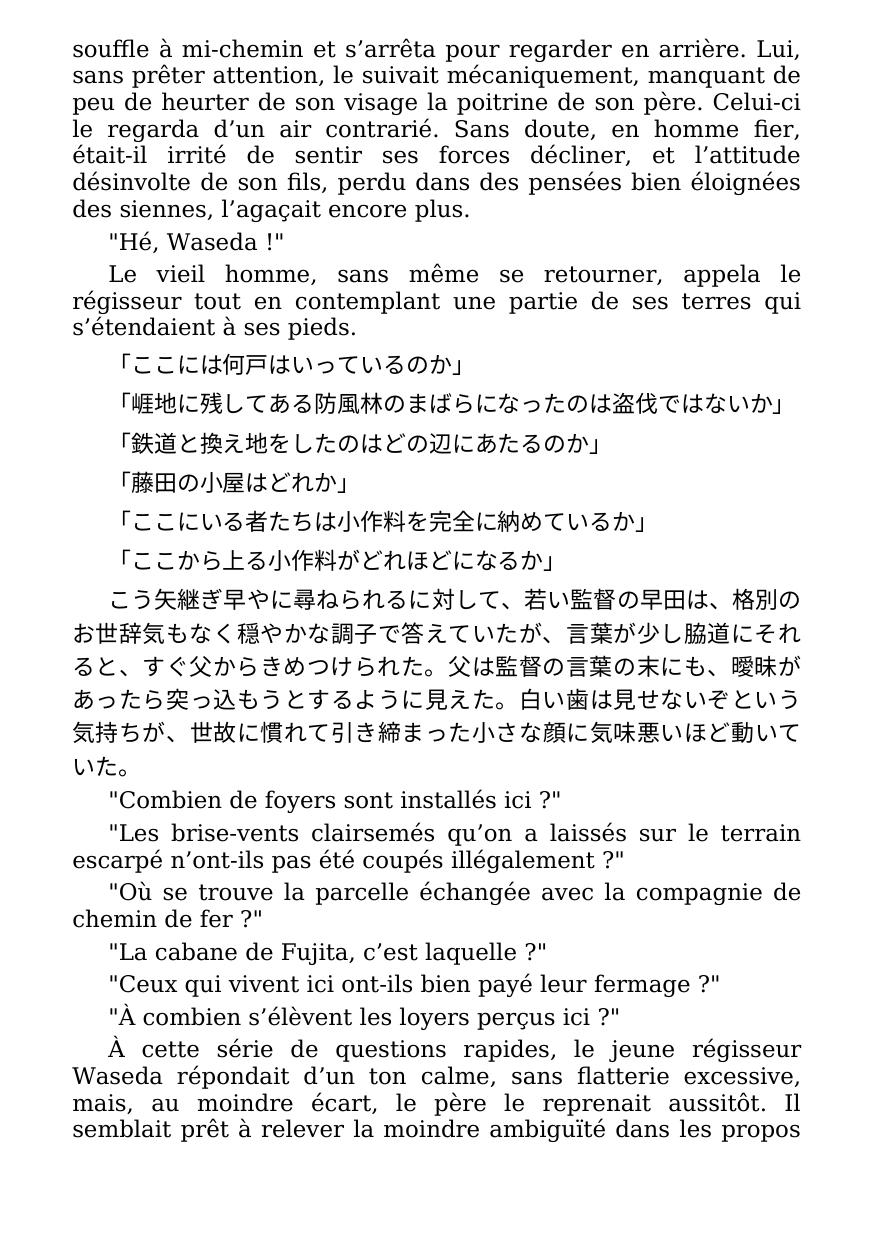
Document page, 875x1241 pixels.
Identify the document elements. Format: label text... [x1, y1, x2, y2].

text 「鉄道と換え地をしたのはどの辺にあたるのか」 [72, 426, 802, 459]
text 「崕地に残してある防風林のまばらになったのは盗伐ではないか」 [72, 386, 802, 419]
text "Où se trouve la parcelle échangée avec la compagnie de chemin de fer ?" [72, 879, 802, 933]
text "À combien s’élèvent les loyers perçus ici ?" [72, 1004, 802, 1031]
text "La cabane de Fujita, c’est laquelle ?" [72, 939, 802, 965]
text "Hé, Waseda !" [72, 229, 802, 255]
text 「ここにいる者たちは小作料を完全に納めているか」 [72, 504, 802, 537]
text 「ここから上る小作料がどれほどになるか」 [72, 543, 802, 576]
text 「ここには何戸はいっているのか」 [72, 347, 802, 380]
text "Ceux qui vivent ici ont-ils bien payé leur fermage ?" [72, 971, 802, 998]
text souffle à mi-chemin et s’arrêta pour regarder en arrière. Lui, sans prêter attention, le suivait mécaniquement, manquant de peu de heurter de son visage la poitrine de son père. Celui-ci le regarda d’un air contrarié. Sans doute, en homme fier, était-il irrité de sentir ses forces décliner, et l’attitude désinvolte de son fils, perdu dans des pensées bien éloignées des siennes, l’agaçait encore plus. [72, 36, 802, 223]
text こう矢継ぎ早やに尋ねられるに対して、若い監督の早田は、格別のお世辞気もなく穏やかな調子で答えていたが、言葉が少し脇道にそれると、すぐ父からきめつけられた。父は監督の言葉の末にも、曖昧があったら突っ込もうとするように見えた。白い歯は見せないぞという気持ちが、世故に慣れて引き締まった小さな顔に気味悪いほど動いていた。 [72, 582, 802, 782]
text "Les brise-vents clairsemés qu’on a laissés sur le terrain escarpé n’ont-ils pas été coupés illégalement ?" [72, 820, 802, 873]
text Le vieil homme, sans même se retourner, appela le régisseur tout en contemplant une partie de ses terres qui s’étendaient à ses pieds. [72, 261, 802, 341]
text 「藤田の小屋はどれか」 [72, 465, 802, 498]
text À cette série de questions rapides, le jeune régisseur Waseda répondait d’un ton calme, sans flatterie excessive, mais, au moindre écart, le père le reprenait aussitôt. Il semblait prêt à relever la moindre ambiguïté dans les propos [72, 1036, 802, 1143]
text "Combien de foyers sont installés ici ?" [72, 787, 802, 814]
